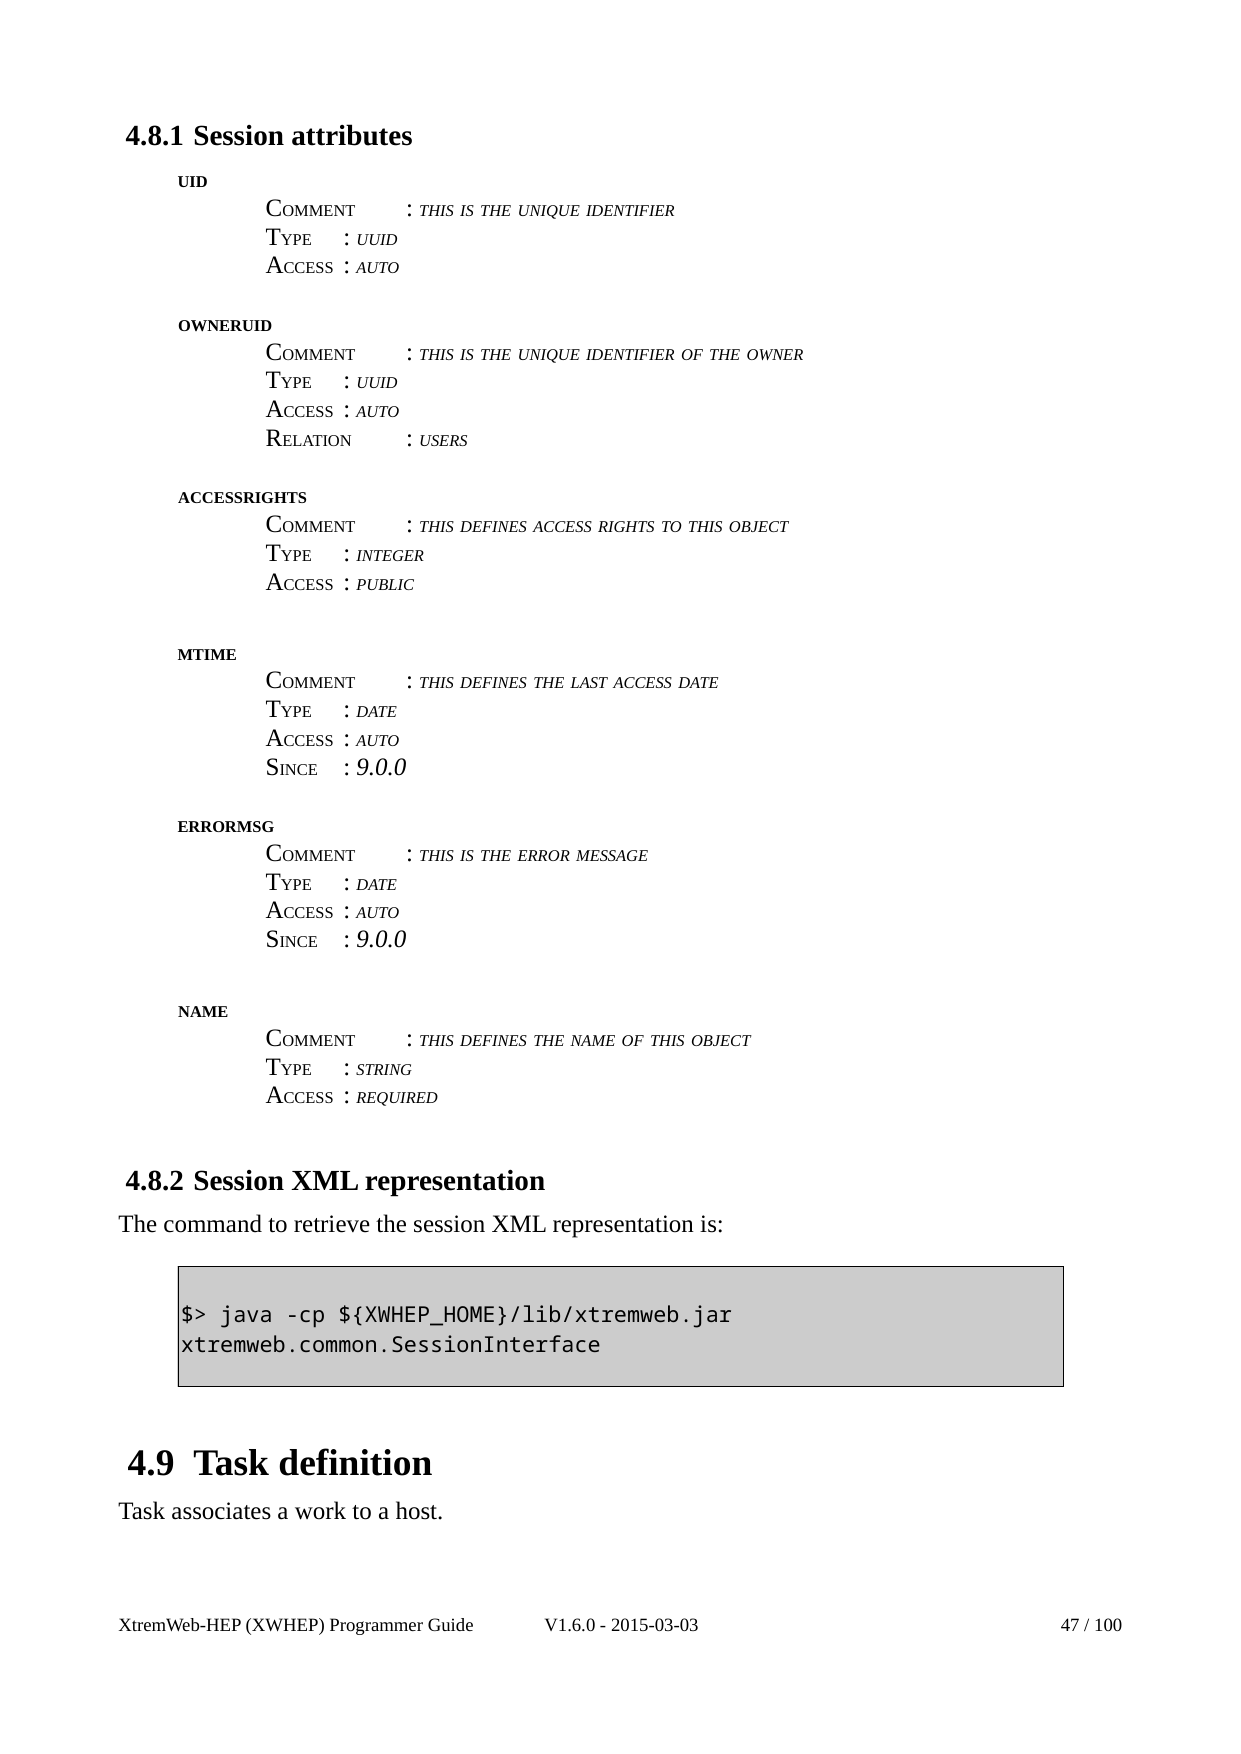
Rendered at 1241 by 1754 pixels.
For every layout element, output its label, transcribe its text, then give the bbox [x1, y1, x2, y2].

text $> java -cp ${XWHEP_HOME}/lib/xtremweb.jar xtremweb.common.SessionInterface [179, 1296, 1063, 1356]
text uid [177, 164, 1122, 193]
text mtime [177, 637, 1122, 665]
text errormsg [177, 809, 1122, 838]
text Access : auto [265, 394, 1122, 423]
text Type : uuid [265, 365, 1122, 394]
text Comment : this is the unique identifier [265, 193, 1122, 222]
subtitle Session XML representation [118, 1163, 1122, 1196]
text Comment : this is the unique identifier of the owner [265, 337, 1122, 365]
text Comment : this defines access rights to this object [265, 509, 1122, 538]
text Task associates a work to a host. [118, 1496, 1122, 1525]
text Type : integer [265, 538, 1122, 567]
text owneruid [178, 308, 1122, 337]
text Access : required [265, 1080, 1122, 1109]
text Comment : this defines the last access date [265, 665, 1122, 694]
text Type : string [265, 1052, 1122, 1080]
text Type : uuid [265, 222, 1122, 250]
text Access : auto [265, 250, 1122, 279]
text Comment : this defines the name of this object [265, 1023, 1122, 1052]
subtitle Session attributes [118, 118, 1122, 152]
text The command to retrieve the session XML representation is: [118, 1209, 1122, 1238]
text accessrights [178, 480, 1122, 509]
text Type : date [265, 694, 1122, 723]
text Since : 9.0.0 [265, 752, 1122, 780]
text name [178, 994, 1122, 1023]
subtitle Task definition [118, 1440, 1122, 1483]
text Relation : users [265, 423, 1122, 452]
text Access : public [265, 567, 1122, 595]
text Comment : this is the error message [265, 838, 1122, 867]
text Type : date [265, 867, 1122, 895]
text Access : auto [265, 723, 1122, 752]
text Since : 9.0.0 [265, 924, 1122, 953]
text Access : auto [265, 895, 1122, 924]
